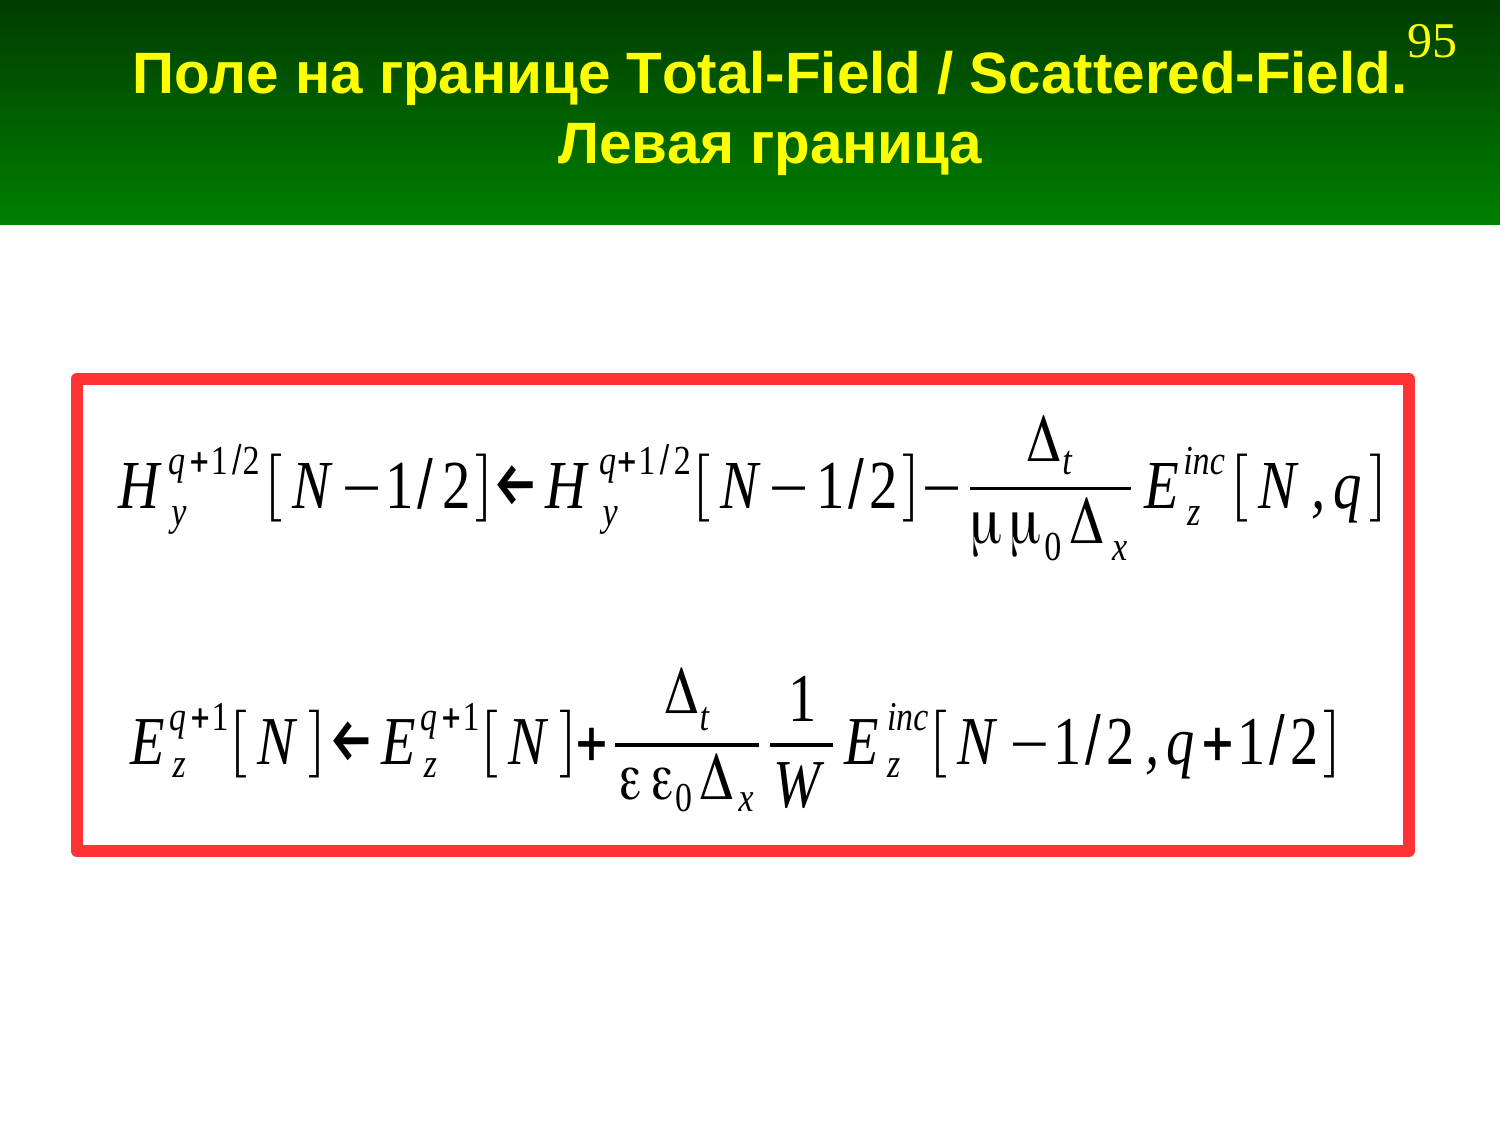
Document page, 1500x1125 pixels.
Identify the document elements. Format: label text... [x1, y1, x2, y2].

chart [100, 409, 1399, 569]
chart [112, 661, 1353, 825]
title Поле на границе Total-Field / Scattered-Field. Левая граница [100, 7, 1441, 204]
